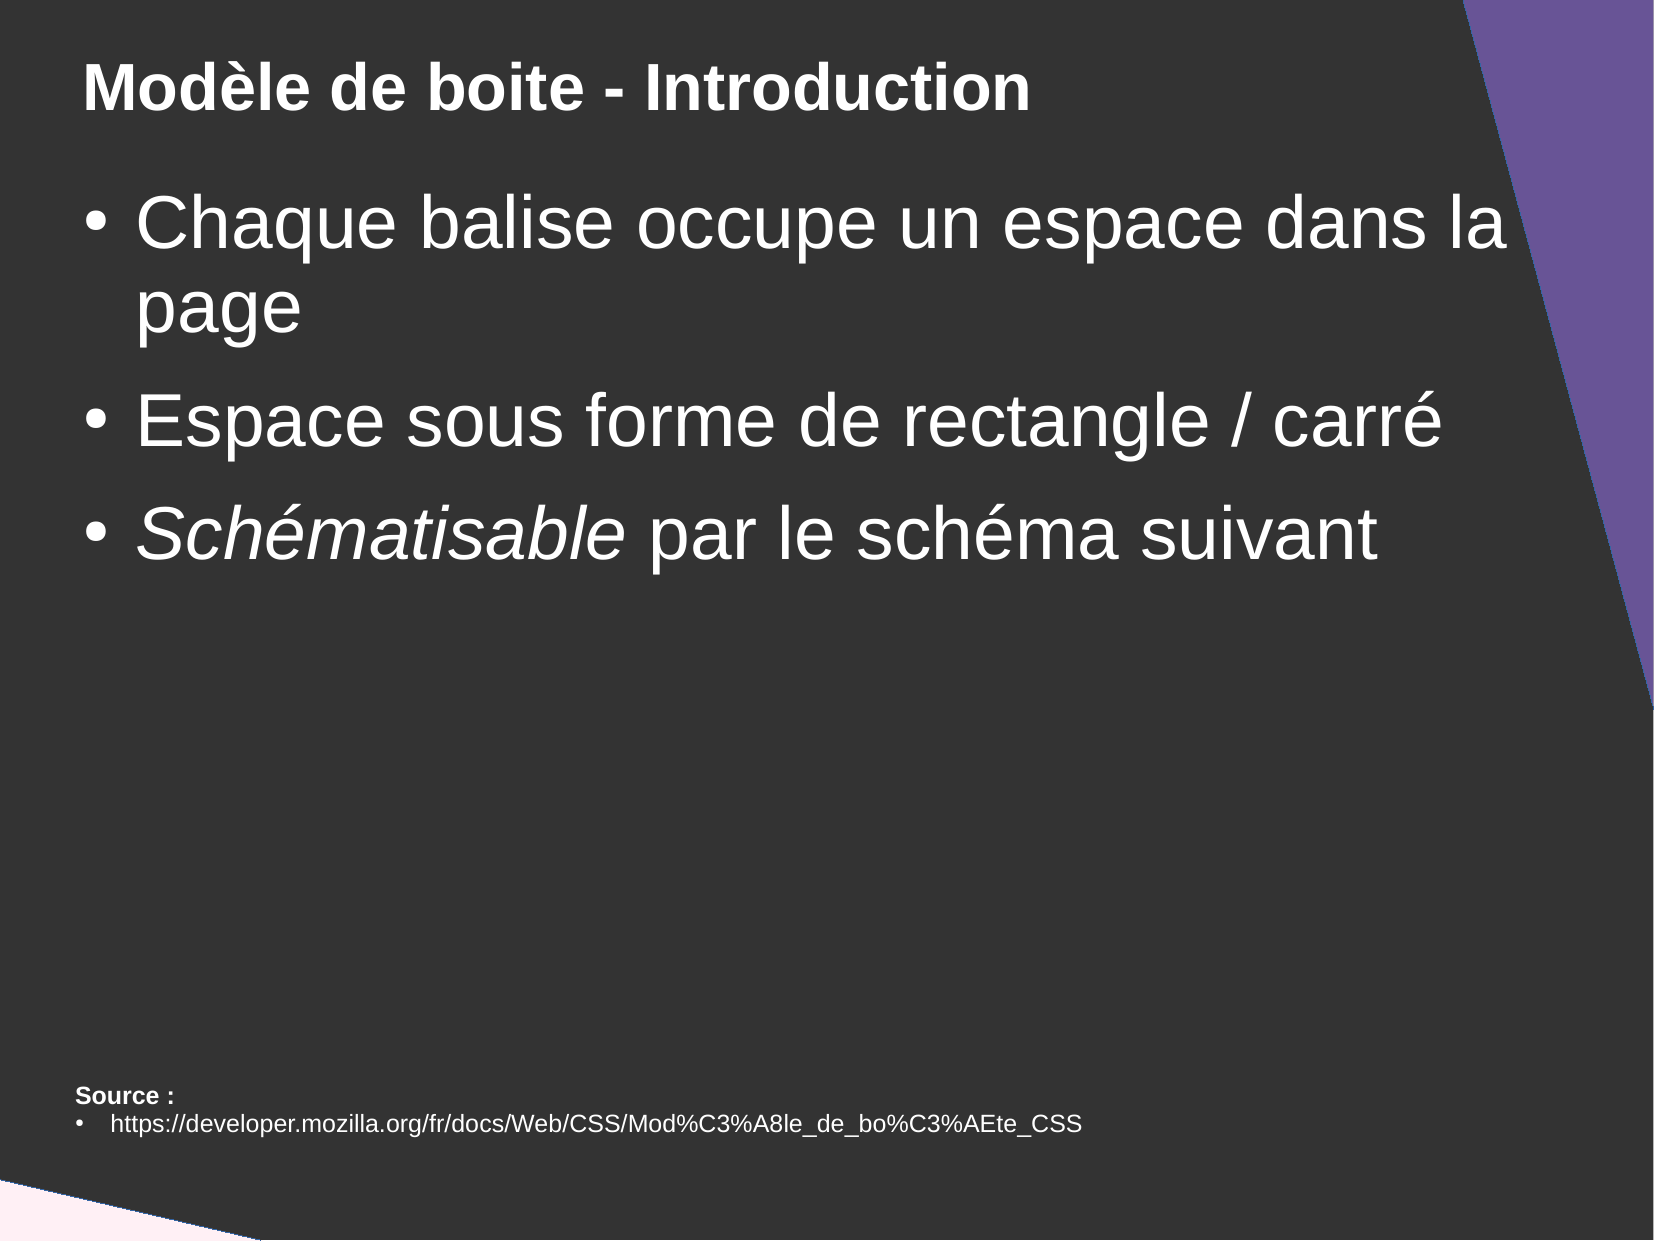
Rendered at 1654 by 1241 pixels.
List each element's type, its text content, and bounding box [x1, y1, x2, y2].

list Chaque balise occupe un espace dans la page Espace sous forme de rectangle / carré Schématisable par le schéma suivant [64, 180, 1604, 1111]
text_box [1463, 0, 1654, 710]
text_box [0, 1179, 265, 1241]
title Modèle de boite - Introduction [82, 49, 1571, 130]
text_box Source : https://developer.mozilla.org/fr/docs/Web/CSS/Mod%C3%A8le_de_bo%C3%AEte_CSS [60, 1074, 1546, 1217]
